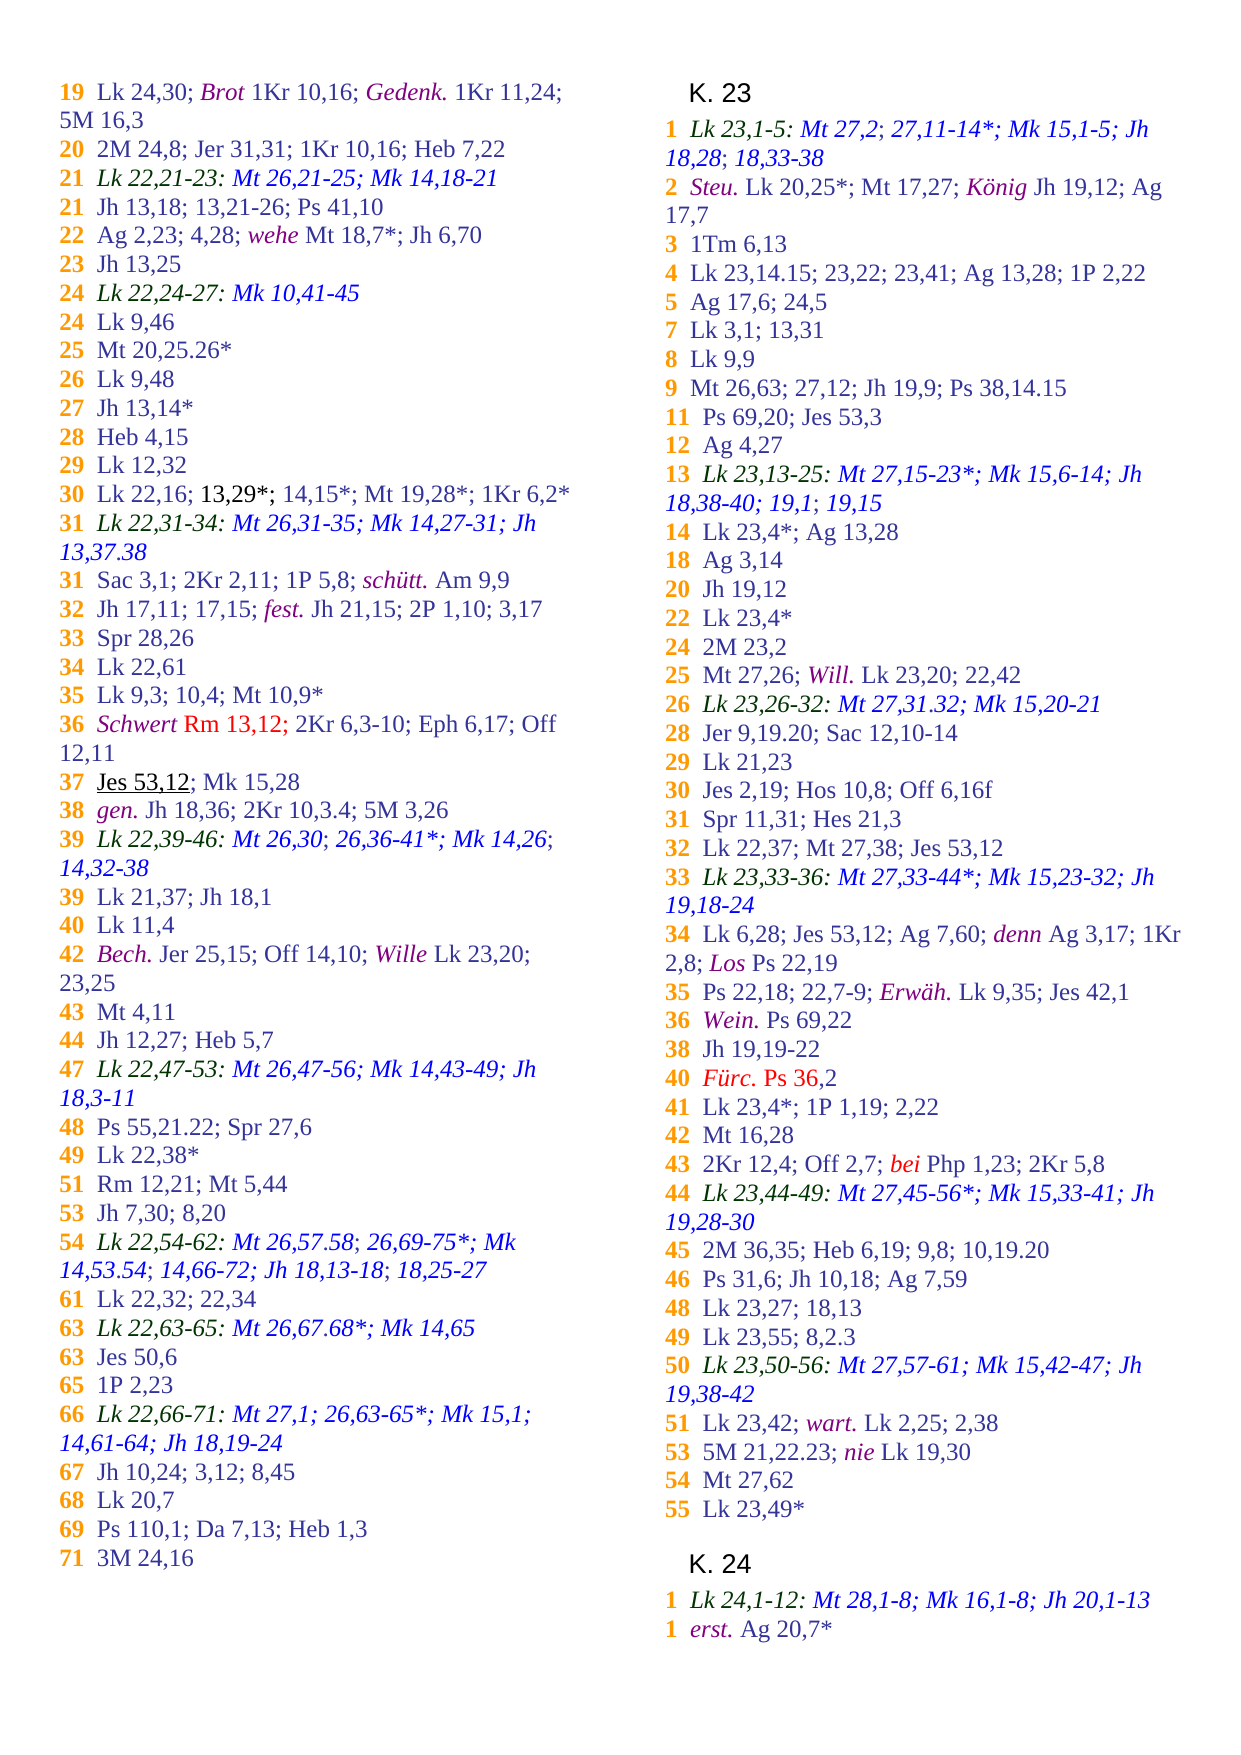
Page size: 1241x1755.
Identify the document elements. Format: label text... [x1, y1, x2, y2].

text 19 Lk 24,30; Brot 1Kr 10,16; Gedenk. 1Kr 11,24; 5M 16,3 [59, 77, 587, 134]
text 22 Lk 23,4* [665, 603, 1193, 632]
text 42 Mt 16,28 [665, 1121, 1193, 1149]
text 31 Sac 3,1; 2Kr 2,11; 1P 5,8; schütt. Am 9,9 [59, 566, 587, 594]
text 34 Lk 22,61 [59, 652, 587, 681]
text 20 2M 24,8; Jer 31,31; 1Kr 10,16; Heb 7,22 [59, 134, 587, 163]
text 3 1Tm 6,13 [665, 229, 1193, 258]
text 63 Jes 50,6 [59, 1342, 587, 1371]
text 54 Mt 27,62 [665, 1466, 1193, 1494]
text 13 Lk 23,13-25: Mt 27,15-23*; Mk 15,6-14; Jh 18,38-40; 19,1; 19,15 [665, 459, 1193, 517]
text 24 2M 23,2 [665, 632, 1193, 661]
text 66 Lk 22,66-71: Mt 27,1; 26,63-65*; Mk 15,1; 14,61-64; Jh 18,19-24 [59, 1399, 587, 1457]
text 24 Lk 22,24-27: Mk 10,41-45 [59, 278, 587, 307]
text 71 3M 24,16 [59, 1543, 587, 1572]
text 63 Lk 22,63-65: Mt 26,67.68*; Mk 14,65 [59, 1313, 587, 1342]
text 41 Lk 23,4*; 1P 1,19; 2,22 [665, 1092, 1193, 1121]
text 50 Lk 23,50-56: Mt 27,57-61; Mk 15,42-47; Jh 19,38-42 [665, 1351, 1193, 1408]
text 38 Jh 19,19-22 [665, 1034, 1193, 1063]
text 29 Lk 21,23 [665, 747, 1193, 776]
text 20 Jh 19,12 [665, 574, 1193, 603]
text 46 Ps 31,6; Jh 10,18; Ag 7,59 [665, 1264, 1193, 1293]
text 33 Lk 23,33-36: Mt 27,33-44*; Mk 15,23-32; Jh 19,18-24 [665, 862, 1193, 919]
text 53 Jh 7,30; 8,20 [59, 1198, 587, 1227]
text 30 Jes 2,19; Hos 10,8; Off 6,16f [665, 776, 1193, 804]
text 44 Jh 12,27; Heb 5,7 [59, 1026, 587, 1054]
text 49 Lk 22,38* [59, 1141, 587, 1169]
text 14 Lk 23,4*; Ag 13,28 [665, 517, 1193, 546]
text 26 Lk 23,26-32: Mt 27,31.32; Mk 15,20-21 [665, 689, 1193, 718]
text 37 Jes 53,12; Mk 15,28 [59, 767, 587, 796]
text 35 Ps 22,18; 22,7-9; Erwäh. Lk 9,35; Jes 42,1 [665, 977, 1193, 1006]
text 69 Ps 110,1; Da 7,13; Heb 1,3 [59, 1514, 587, 1543]
text 54 Lk 22,54-62: Mt 26,57.58; 26,69-75*; Mk 14,53.54; 14,66-72; Jh 18,13-18; 18,25-27 [59, 1227, 587, 1284]
text 28 Jer 9,19.20; Sac 12,10-14 [665, 718, 1193, 747]
text 38 gen. Jh 18,36; 2Kr 10,3.4; 5M 3,26 [59, 796, 587, 824]
text 68 Lk 20,7 [59, 1486, 587, 1514]
text 48 Ps 55,21.22; Spr 27,6 [59, 1112, 587, 1141]
text 28 Heb 4,15 [59, 422, 587, 451]
text 45 2M 36,35; Heb 6,19; 9,8; 10,19.20 [665, 1236, 1193, 1264]
text 26 Lk 9,48 [59, 364, 587, 393]
text 44 Lk 23,44-49: Mt 27,45-56*; Mk 15,33-41; Jh 19,28-30 [665, 1178, 1193, 1236]
text 25 Mt 27,26; Will. Lk 23,20; 22,42 [665, 661, 1193, 689]
text 21 Jh 13,18; 13,21-26; Ps 41,10 [59, 192, 587, 221]
text 32 Lk 22,37; Mt 27,38; Jes 53,12 [665, 833, 1193, 862]
text 34 Lk 6,28; Jes 53,12; Ag 7,60; denn Ag 3,17; 1Kr 2,8; Los Ps 22,19 [665, 919, 1193, 977]
text 18 Ag 3,14 [665, 546, 1193, 574]
text 31 Spr 11,31; Hes 21,3 [665, 804, 1193, 833]
text 1 erst. Ag 20,7* [665, 1614, 1193, 1643]
text 7 Lk 3,1; 13,31 [665, 316, 1193, 344]
text 11 Ps 69,20; Jes 53,3 [665, 402, 1193, 431]
text 43 Mt 4,11 [59, 997, 587, 1026]
text 43 2Kr 12,4; Off 2,7; bei Php 1,23; 2Kr 5,8 [665, 1149, 1193, 1178]
text 5 Ag 17,6; 24,5 [665, 287, 1193, 316]
subtitle K. 23 [688, 77, 1193, 108]
text 12 Ag 4,27 [665, 431, 1193, 459]
text 27 Jh 13,14* [59, 393, 587, 422]
text 67 Jh 10,24; 3,12; 8,45 [59, 1457, 587, 1486]
text 33 Spr 28,26 [59, 623, 587, 652]
text 51 Lk 23,42; wart. Lk 2,25; 2,38 [665, 1408, 1193, 1437]
text 24 Lk 9,46 [59, 307, 587, 336]
text 25 Mt 20,25.26* [59, 336, 587, 364]
text 48 Lk 23,27; 18,13 [665, 1293, 1193, 1322]
text 1 Lk 24,1-12: Mt 28,1-8; Mk 16,1-8; Jh 20,1-13 [665, 1586, 1193, 1614]
text 49 Lk 23,55; 8,2.3 [665, 1322, 1193, 1351]
text 42 Bech. Jer 25,15; Off 14,10; Wille Lk 23,20; 23,25 [59, 939, 587, 997]
text 36 Schwert Rm 13,12; 2Kr 6,3-10; Eph 6,17; Off 12,11 [59, 709, 587, 767]
text 1 Lk 23,1-5: Mt 27,2; 27,11-14*; Mk 15,1-5; Jh 18,28; 18,33-38 [665, 114, 1193, 172]
text 32 Jh 17,11; 17,15; fest. Jh 21,15; 2P 1,10; 3,17 [59, 594, 587, 623]
text 65 1P 2,23 [59, 1371, 587, 1399]
text 22 Ag 2,23; 4,28; wehe Mt 18,7*; Jh 6,70 [59, 221, 587, 249]
text 40 Fürc. Ps 36,2 [665, 1063, 1193, 1092]
text 61 Lk 22,32; 22,34 [59, 1284, 587, 1313]
text 29 Lk 12,32 [59, 451, 587, 479]
text 8 Lk 9,9 [665, 344, 1193, 373]
text 31 Lk 22,31-34: Mt 26,31-35; Mk 14,27-31; Jh 13,37.38 [59, 508, 587, 566]
text 40 Lk 11,4 [59, 911, 587, 939]
text 30 Lk 22,16; 13,29*; 14,15*; Mt 19,28*; 1Kr 6,2* [59, 479, 587, 508]
text 2 Steu. Lk 20,25*; Mt 17,27; König Jh 19,12; Ag 17,7 [665, 172, 1193, 229]
text 4 Lk 23,14.15; 23,22; 23,41; Ag 13,28; 1P 2,22 [665, 258, 1193, 287]
text 55 Lk 23,49* [665, 1494, 1193, 1523]
text 47 Lk 22,47-53: Mt 26,47-56; Mk 14,43-49; Jh 18,3-11 [59, 1054, 587, 1112]
text 53 5M 21,22.23; nie Lk 19,30 [665, 1437, 1193, 1466]
text 36 Wein. Ps 69,22 [665, 1006, 1193, 1034]
text 23 Jh 13,25 [59, 249, 587, 278]
text 39 Lk 22,39-46: Mt 26,30; 26,36-41*; Mk 14,26; 14,32-38 [59, 824, 587, 882]
text 9 Mt 26,63; 27,12; Jh 19,9; Ps 38,14.15 [665, 373, 1193, 402]
text 35 Lk 9,3; 10,4; Mt 10,9* [59, 681, 587, 709]
text 39 Lk 21,37; Jh 18,1 [59, 882, 587, 911]
subtitle K. 24 [688, 1548, 1193, 1579]
text 51 Rm 12,21; Mt 5,44 [59, 1169, 587, 1198]
text 21 Lk 22,21-23: Mt 26,21-25; Mk 14,18-21 [59, 163, 587, 192]
